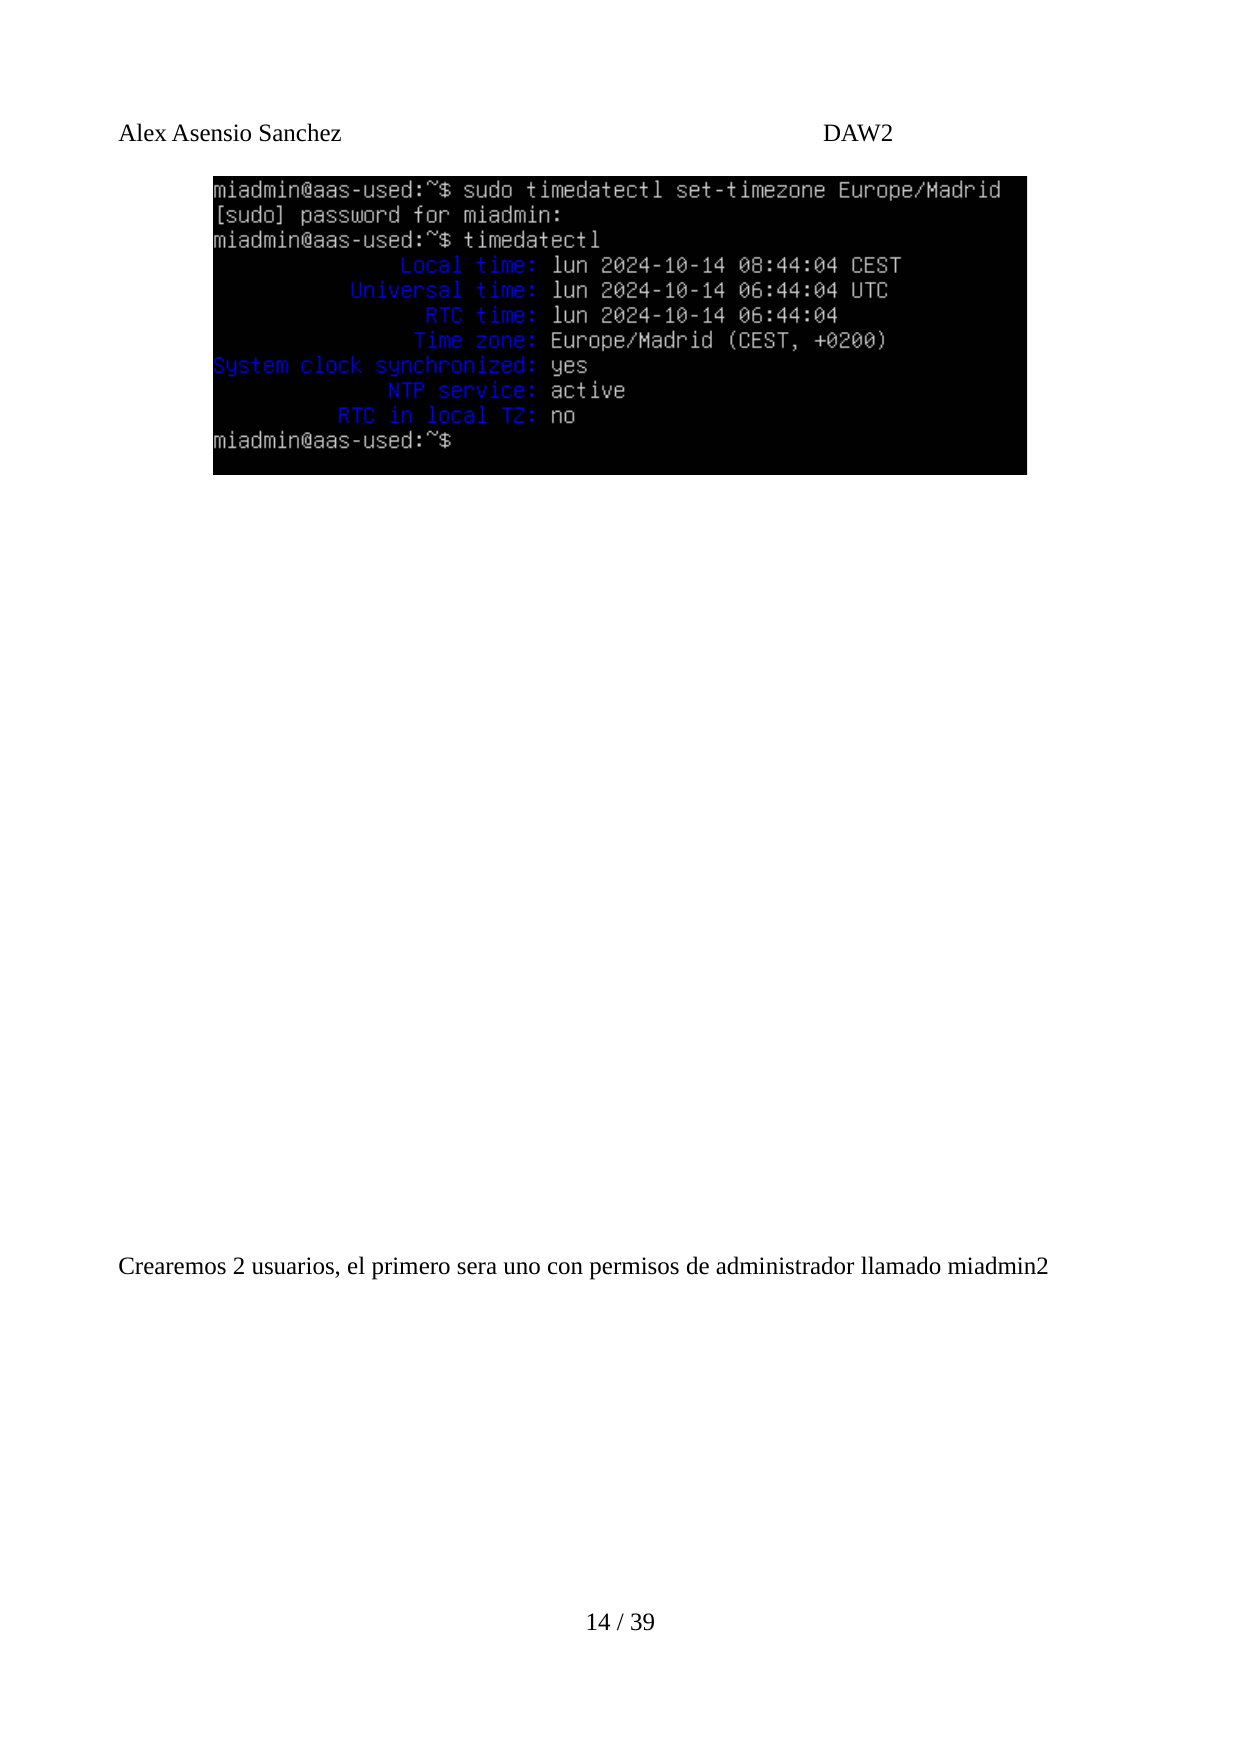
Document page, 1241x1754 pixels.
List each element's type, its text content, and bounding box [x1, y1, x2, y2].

text Crearemos 2 usuarios, el primero sera uno con permisos de administrador llamado miadmin2 [118, 1251, 1122, 1280]
picture [213, 176, 1028, 475]
